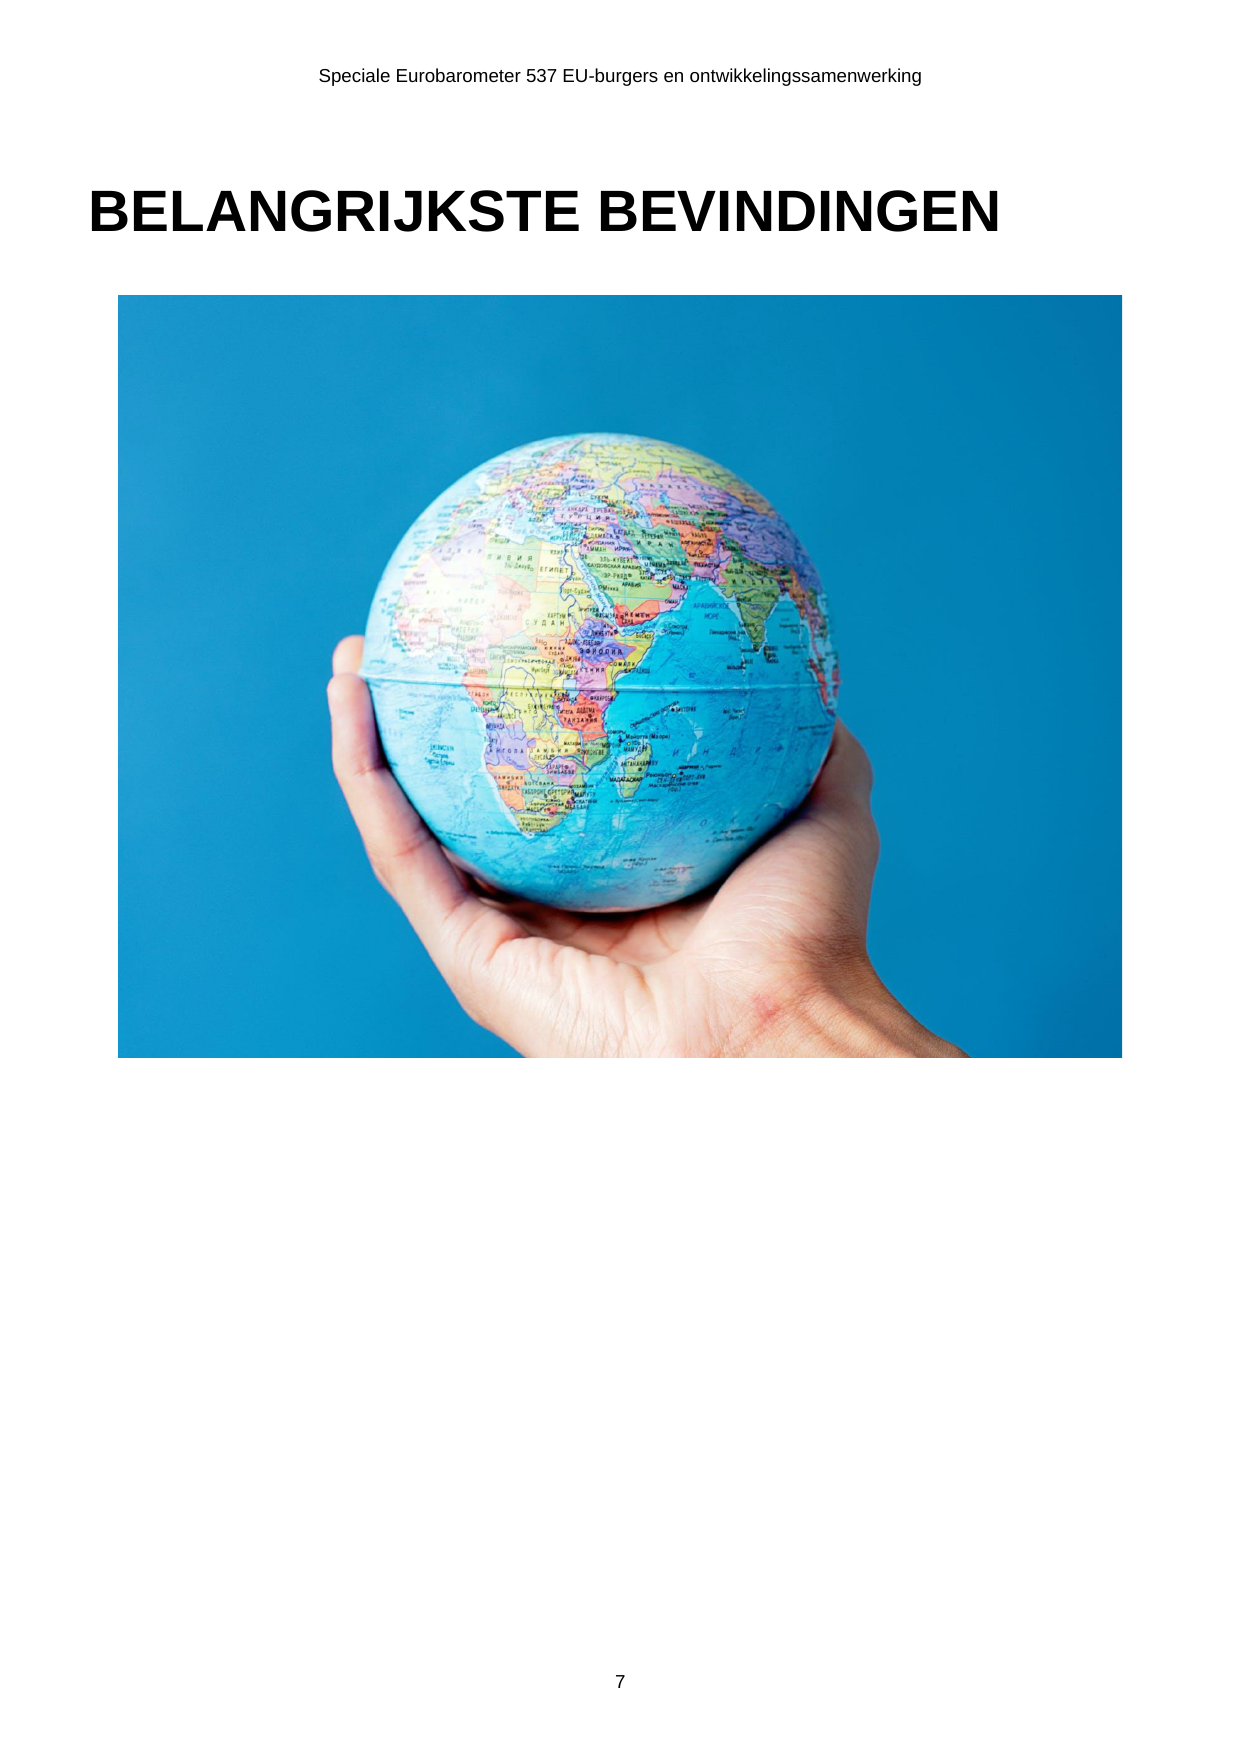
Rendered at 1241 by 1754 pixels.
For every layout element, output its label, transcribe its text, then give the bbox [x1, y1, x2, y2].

picture [118, 295, 971, 1058]
picture [210, 963, 218, 968]
picture [317, 679, 323, 687]
picture [430, 332, 441, 341]
picture [235, 910, 246, 918]
picture [446, 327, 459, 337]
picture [260, 779, 270, 797]
picture [278, 739, 286, 751]
picture [384, 450, 399, 459]
picture [472, 295, 498, 323]
picture [284, 648, 299, 661]
picture [313, 692, 320, 707]
picture [118, 948, 124, 959]
subtitle BELANGRIJKSTE BEVINDINGEN [88, 176, 1152, 243]
picture [118, 1017, 127, 1022]
picture [190, 977, 209, 994]
picture [433, 295, 448, 304]
picture [190, 968, 198, 978]
picture [233, 835, 243, 847]
picture [275, 701, 282, 709]
picture [229, 887, 243, 902]
picture [391, 477, 399, 486]
picture [281, 699, 288, 707]
